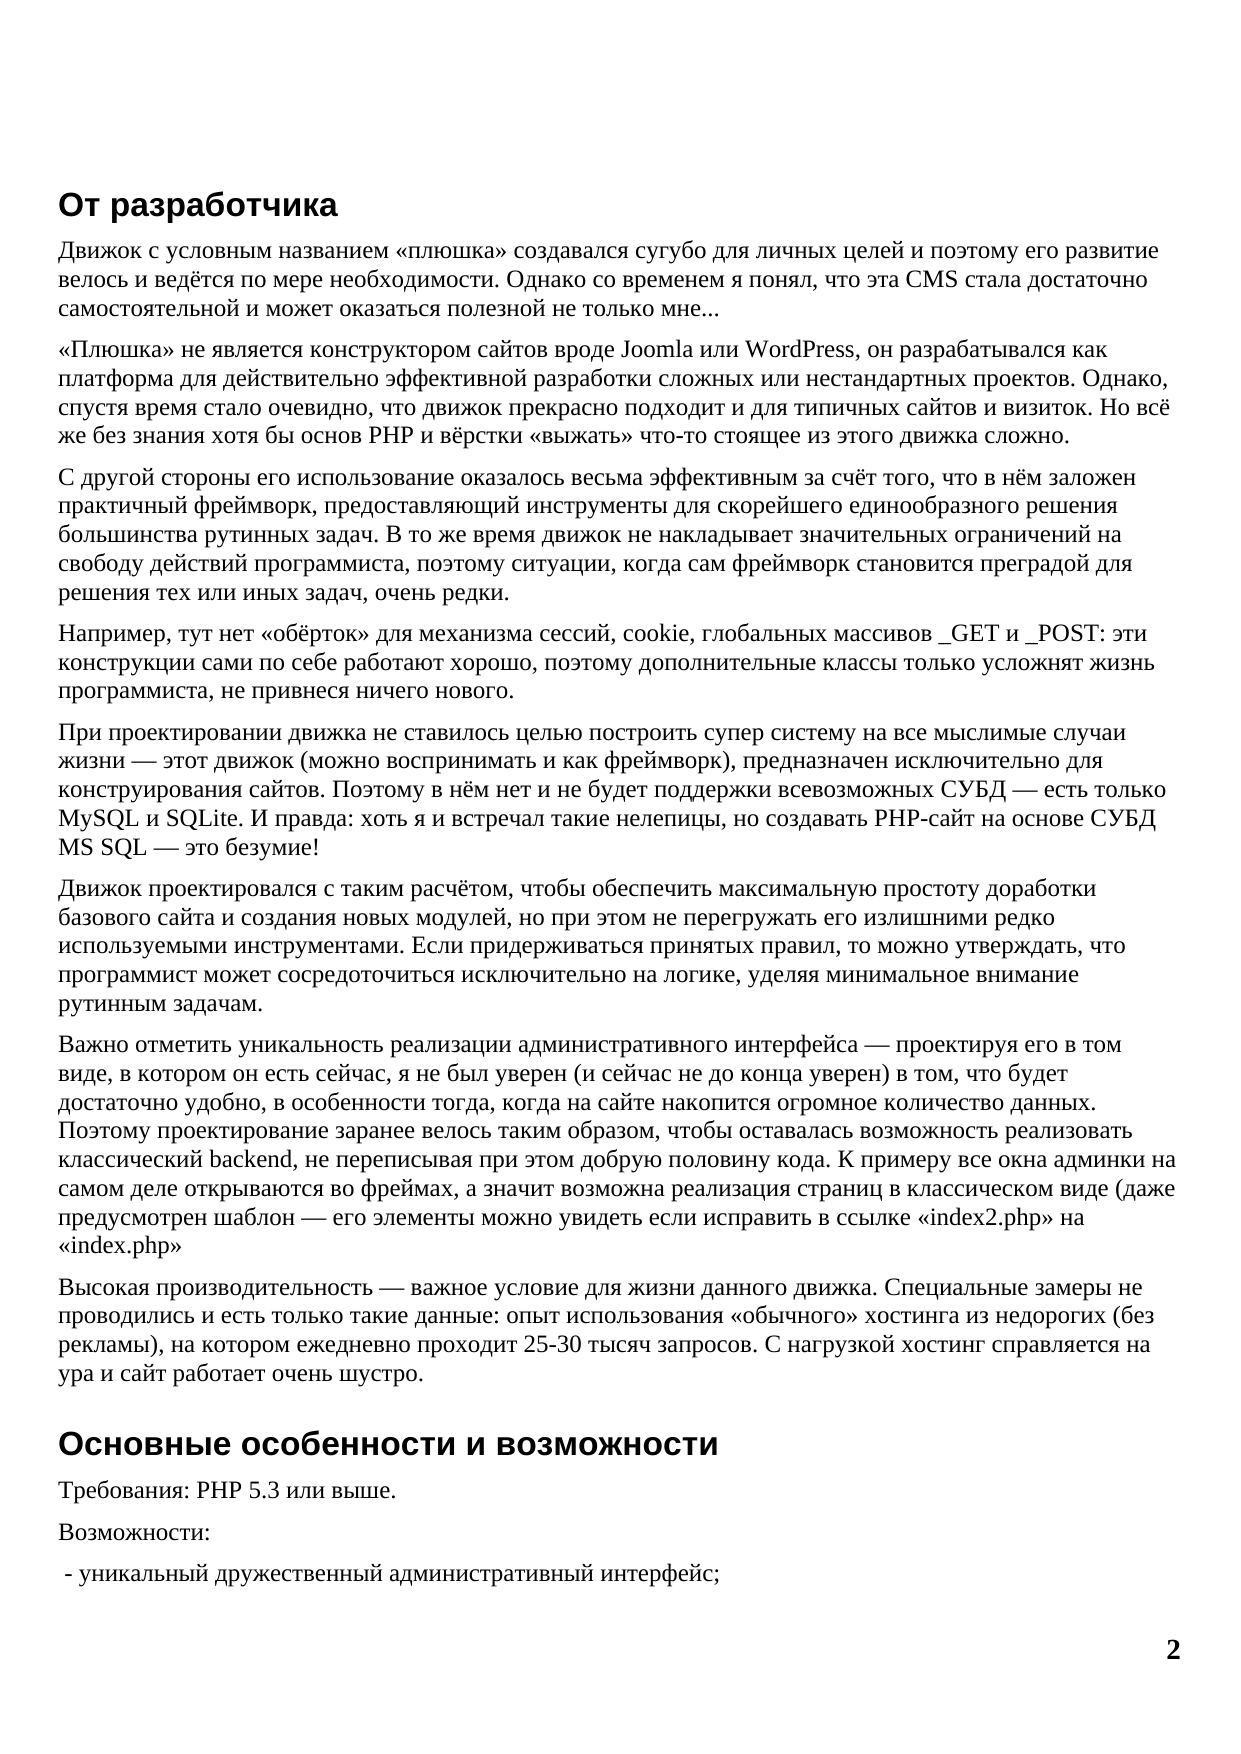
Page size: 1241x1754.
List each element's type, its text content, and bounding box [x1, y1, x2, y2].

text Высокая производительность — важное условие для жизни данного движка. Специальные замеры не проводились и есть только такие данные: опыт использования «обычного» хостинга из недорогих (без рекламы), на котором ежедневно проходит 25-30 тысяч запросов. С нагрузкой хостинг справляется на ура и сайт работает очень шустро. [58, 1272, 1181, 1387]
text - уникальный дружественный административный интерфейс; [58, 1558, 1181, 1587]
text Требования: PHP 5.3 или выше. [58, 1475, 1181, 1504]
text Важно отметить уникальность реализации административного интерфейса — проектируя его в том виде, в котором он есть сейчас, я не был уверен (и сейчас не до конца уверен) в том, что будет достаточно удобно, в особенности тогда, когда на сайте накопится огромное количество данных. Поэтому проектирование заранее велось таким образом, чтобы оставалась возможность реализовать классический backend, не переписывая при этом добрую половину кода. К примеру все окна админки на самом деле открываются во фреймах, а значит возможна реализация страниц в классическом виде (даже предусмотрен шаблон — его элементы можно увидеть если исправить в ссылке «index2.php» на «index.php» [58, 1029, 1181, 1259]
text Например, тут нет «обёрток» для механизма сессий, cookie, глобальных массивов _GET и _POST: эти конструкции сами по себе работают хорошо, поэтому дополнительные классы только усложнят жизнь программиста, не привнеся ничего нового. [58, 618, 1181, 704]
text С другой стороны его использование оказалось весьма эффективным за счёт того, что в нём заложен практичный фреймворк, предоставляющий инструменты для скорейшего единообразного решения большинства рутинных задач. В то же время движок не накладывает значительных ограничений на свободу действий программиста, поэтому ситуации, когда сам фреймворк становится преградой для решения тех или иных задач, очень редки. [58, 462, 1181, 606]
text Возможности: [58, 1517, 1181, 1545]
text При проектировании движка не ставилось целью построить супер систему на все мыслимые случаи жизни — этот движок (можно воспринимать и как фреймворк), предназначен исключительно для конструирования сайтов. Поэтому в нём нет и не будет поддержки всевозможных СУБД — есть только MySQL и SQLite. И правда: хоть я и встречал такие нелепицы, но создавать PHP-сайт на основе СУБД MS SQL — это безумие! [58, 717, 1181, 861]
text «Плюшка» не является конструктором сайтов вроде Joomla или WordPress, он разрабатывался как платформа для действительно эффективной разработки сложных или нестандартных проектов. Однако, спустя время стало очевидно, что движок прекрасно подходит и для типичных сайтов и визиток. Но всё же без знания хотя бы основ PHP и вёрстки «выжать» что-то стоящее из этого движка сложно. [58, 334, 1181, 449]
text Движок с условным названием «плюшка» создавался сугубо для личных целей и поэтому его развитие велось и ведётся по мере необходимости. Однако со временем я понял, что эта CMS стала достаточно самостоятельной и может оказаться полезной не только мне... [58, 236, 1181, 322]
subtitle От разработчика [58, 184, 1181, 223]
text Движок проектировался с таким расчётом, чтобы обеспечить максимальную простоту доработки базового сайта и создания новых модулей, но при этом не перегружать его излишними редко используемыми инструментами. Если придерживаться принятых правил, то можно утверждать, что программист может сосредоточиться исключительно на логике, уделяя минимальное внимание рутинным задачам. [58, 873, 1181, 1017]
subtitle Основные особенности и возможности [58, 1424, 1181, 1463]
